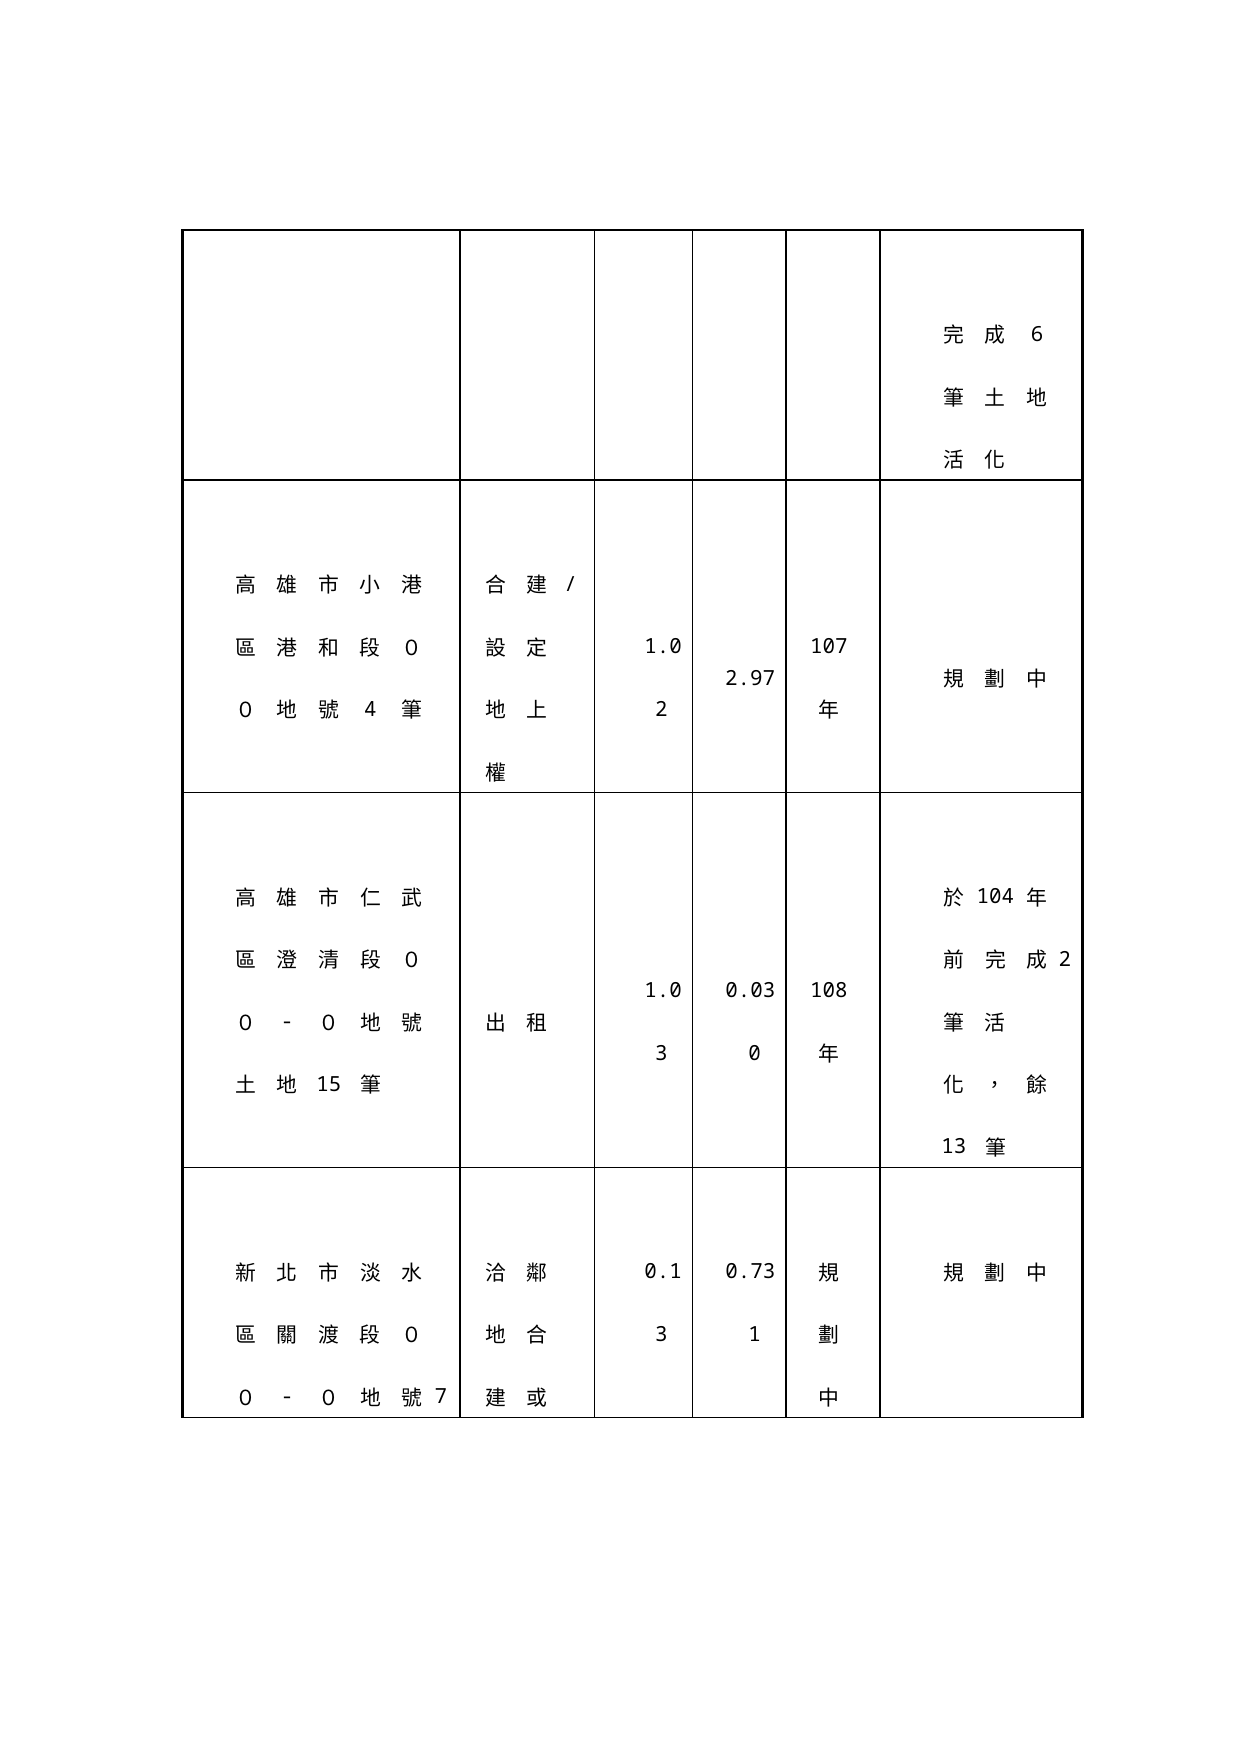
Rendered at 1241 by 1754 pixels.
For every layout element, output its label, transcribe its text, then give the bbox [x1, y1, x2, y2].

table_cell 0.13 [595, 1168, 692, 1417]
table_cell 0.030 [693, 793, 785, 1167]
table_cell 107年 [787, 481, 879, 792]
table_cell 高雄市小港區港和段００地號4筆 [184, 481, 459, 792]
table_cell 高雄市仁武區澄清段００-０地號土地15筆 [184, 793, 459, 1167]
table_cell 1.03 [595, 793, 692, 1167]
table_cell 0.731 [693, 1168, 785, 1417]
table_cell 108年 [787, 793, 879, 1167]
table_cell 洽鄰地合建或 [461, 1168, 594, 1417]
table_cell 1.02 [595, 481, 692, 792]
table_cell 新北市淡水區關渡段００-０地號7 [184, 1168, 459, 1417]
table_cell 規劃中 [881, 1168, 1081, 1417]
table_cell [595, 231, 692, 479]
table_cell 完成6筆土地活化 [881, 231, 1081, 479]
table_cell [693, 231, 785, 479]
table_cell 規劃中 [881, 481, 1081, 792]
table_cell 合建/設定地上權 [461, 481, 594, 792]
table_cell 2.97 [693, 481, 785, 792]
table_cell [787, 231, 879, 479]
table_cell 出租 [461, 793, 594, 1167]
table_cell 規劃中 [787, 1168, 879, 1417]
table_cell [461, 231, 594, 479]
table_cell [184, 231, 459, 479]
table_cell 於104年前完成2筆活化，餘13筆 [881, 793, 1081, 1167]
